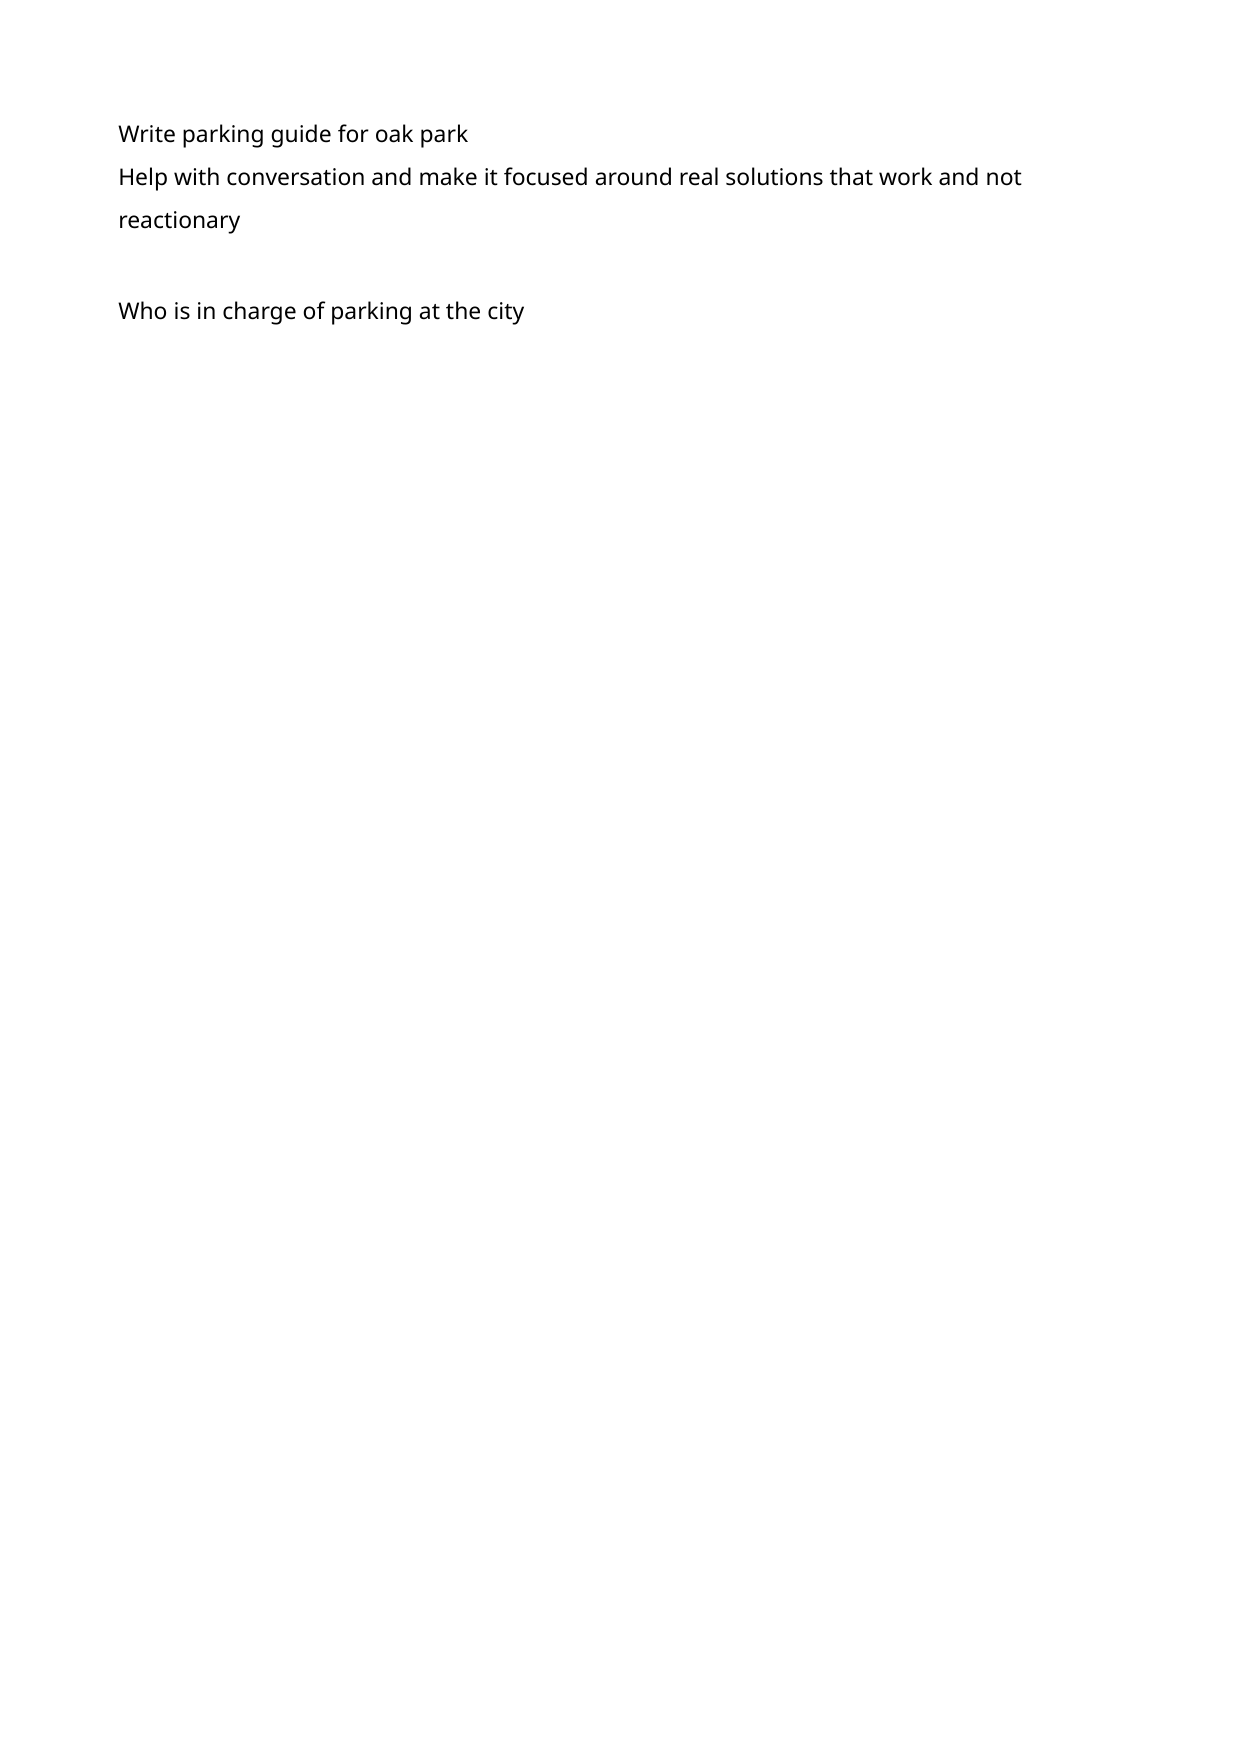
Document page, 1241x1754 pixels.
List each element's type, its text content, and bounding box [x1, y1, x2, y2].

text Write parking guide for oak park [118, 118, 1122, 149]
text Who is in charge of parking at the city [118, 295, 1122, 326]
text Help with conversation and make it focused around real solutions that work and not reactionary [118, 161, 1122, 236]
